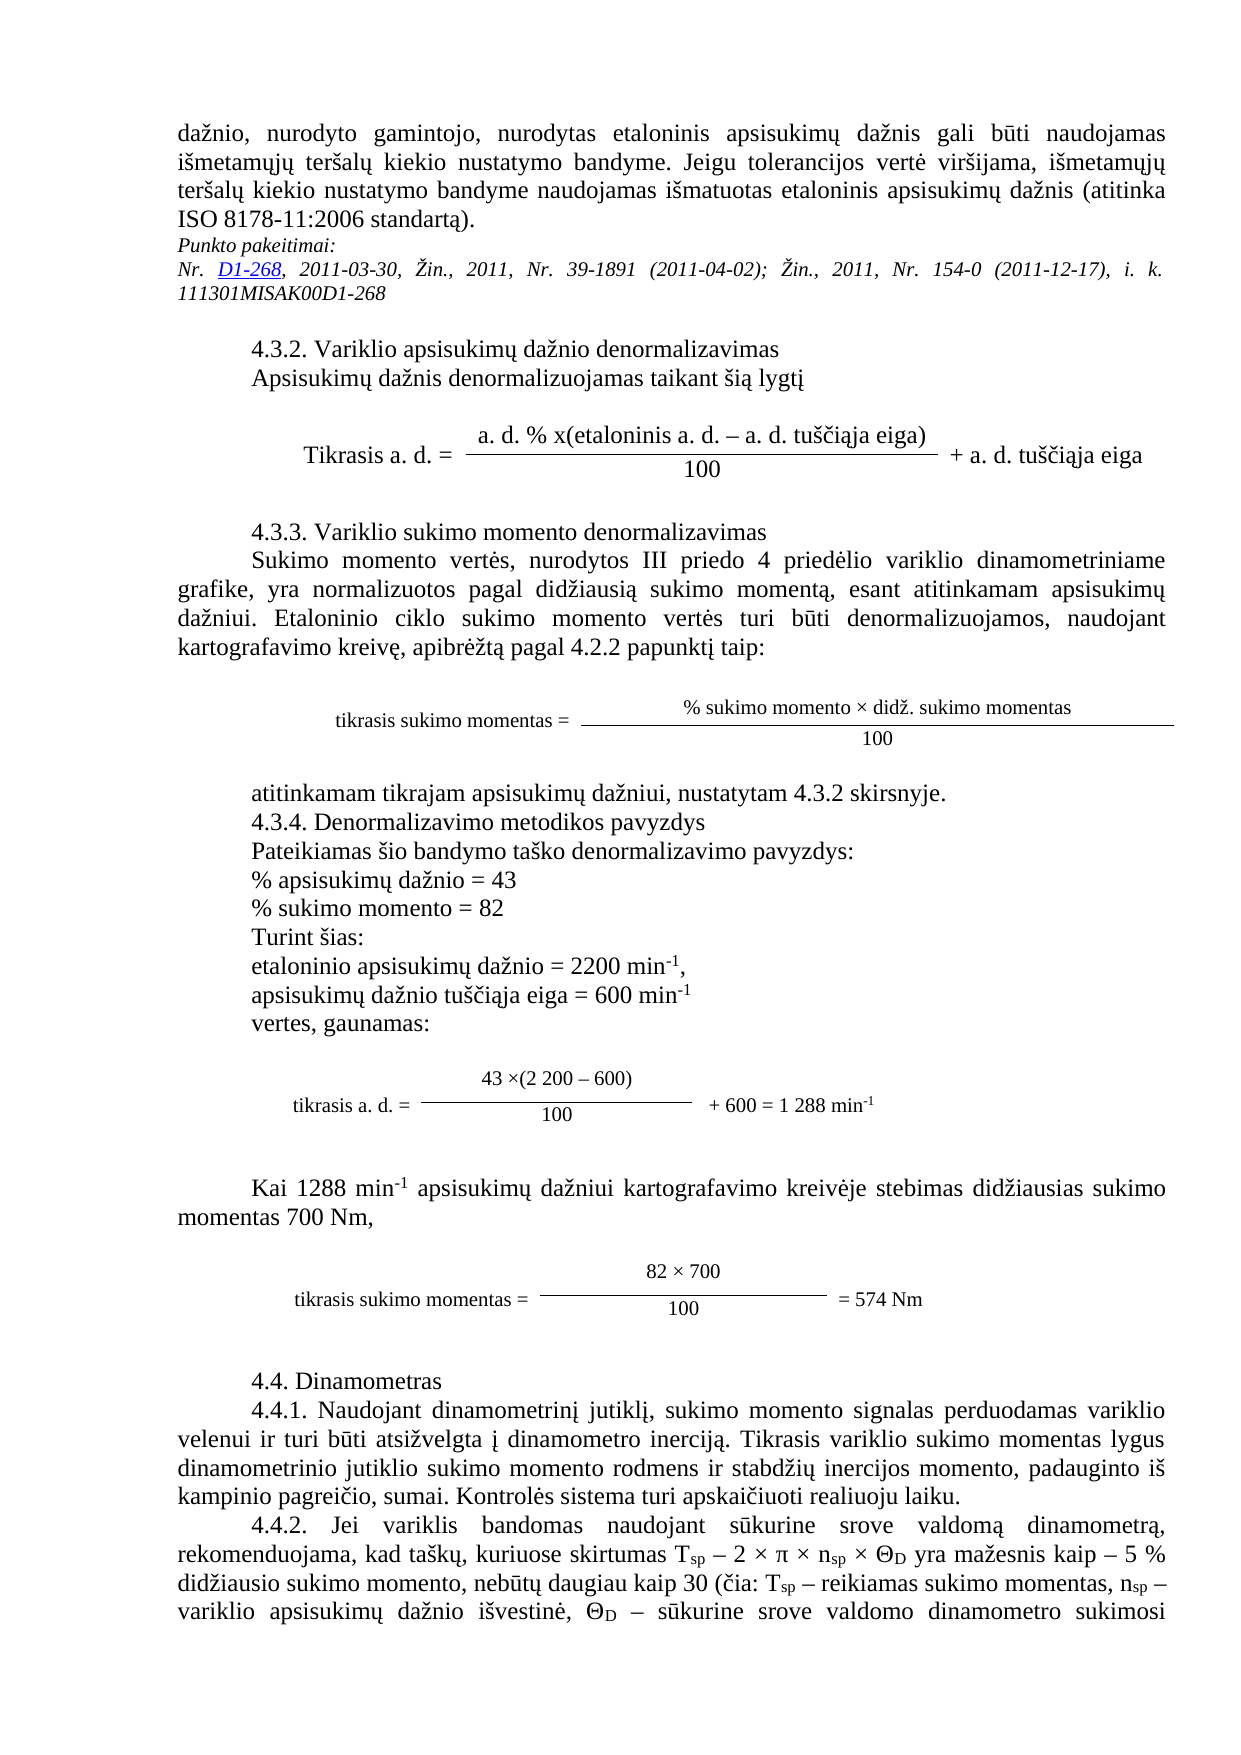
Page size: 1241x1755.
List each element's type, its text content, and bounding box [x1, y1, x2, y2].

text apsisukimų dažnio tuščiąja eiga = 600 min-1 [177, 980, 1166, 1008]
table_header + 600 = 1 288 min-1 [692, 1066, 1174, 1144]
text Sukimo momento vertės, nurodytos III priedo 4 priedėlio variklio dinamometriniame grafike, yra normalizuotos pagal didžiausią sukimo momentą, esant atitinkamam apsisukimų dažniui. Etaloninio ciklo sukimo momento vertės turi būti denormalizuojamos, naudojant kartografavimo kreivę, apibrėžtą pagal 4.2.2 papunktį taip: [177, 546, 1166, 661]
text Apsisukimų dažnis denormalizuojamas taikant šią lygtį [177, 363, 1166, 392]
table_cell 100 [421, 1103, 692, 1144]
table_cell 100 [581, 726, 1174, 750]
text Punkto pakeitimai: [177, 233, 1166, 257]
text 4.3.2. Variklio apsisukimų dažnio denormalizavimas [177, 334, 1166, 363]
text vertes, gaunamas: [177, 1008, 1166, 1037]
table_header a. d. % x(etaloninis a. d. – a. d. tuščiąja eiga) [466, 420, 938, 453]
table_header tikrasis sukimo momentas = [170, 1259, 540, 1338]
table_header Tikrasis a. d. = [292, 420, 466, 488]
table_header % sukimo momento × didž. sukimo momentas [581, 689, 1174, 725]
text Nr. D1-268, 2011-03-30, Žin., 2011, Nr. 39-1891 (2011-04-02); Žin., 2011, Nr. 154-0 (2011-12-17), i. k. 111301MISAK00D1-268 [177, 257, 1166, 305]
text 4.4. Dinamometras [177, 1366, 1166, 1395]
text 4.4.1. Naudojant dinamometrinį jutiklį, sukimo momento signalas perduodamas variklio velenui ir turi būti atsižvelgta į dinamometro inerciją. Tikrasis variklio sukimo momentas lygus dinamometrinio jutiklio sukimo momento rodmens ir stabdžių inercijos momento, padauginto iš kampinio pagreičio, sumai. Kontrolės sistema turi apskaičiuoti realiuoju laiku. [177, 1395, 1166, 1510]
text dažnio, nurodyto gamintojo, nurodytas etaloninis apsisukimų dažnis gali būti naudojamas išmetamųjų teršalų kiekio nustatymo bandyme. Jeigu tolerancijos vertė viršijama, išmetamųjų teršalų kiekio nustatymo bandyme naudojamas išmatuotas etaloninis apsisukimų dažnis (atitinka ISO 8178-11:2006 standartą). [177, 118, 1166, 233]
table_cell 100 [540, 1296, 827, 1338]
text atitinkamam tikrajam apsisukimų dažniui, nustatytam 4.3.2 skirsnyje. [177, 778, 1166, 807]
text Pateikiamas šio bandymo taško denormalizavimo pavyzdys: [177, 836, 1166, 865]
text Turint šias: [177, 922, 1166, 951]
table_header tikrasis sukimo momentas = [170, 689, 581, 750]
text 4.4.2. Jei variklis bandomas naudojant sūkurine srove valdomą dinamometrą, rekomenduojama, kad taškų, kuriuose skirtumas Tsp – 2 × π × nsp × ΘD yra mažesnis kaip – 5 % didžiausio sukimo momento, nebūtų daugiau kaip 30 (čia: Tsp – reikiamas sukimo momentas, nsp – variklio apsisukimų dažnio išvestinė, ΘD – sūkurine srove valdomo dinamometro sukimosi [177, 1510, 1166, 1625]
table_header = 574 Nm [827, 1259, 1174, 1338]
table_cell 100 [466, 455, 938, 488]
table_header 82 × 700 [540, 1259, 827, 1295]
text Kai 1288 min-1 apsisukimų dažniui kartografavimo kreivėje stebimas didžiausias sukimo momentas 700 Nm, [177, 1173, 1166, 1231]
table_header 43 ×(2 200 – 600) [421, 1066, 692, 1102]
text etaloninio apsisukimų dažnio = 2200 min-1, [177, 951, 1166, 980]
table_header tikrasis a. d. = [170, 1066, 421, 1144]
table_header + a. d. tuščiąja eiga [938, 420, 1145, 488]
text % sukimo momento = 82 [177, 893, 1166, 922]
text % apsisukimų dažnio = 43 [177, 865, 1166, 893]
text 4.3.3. Variklio sukimo momento denormalizavimas [177, 517, 1166, 546]
text 4.3.4. Denormalizavimo metodikos pavyzdys [177, 807, 1166, 836]
